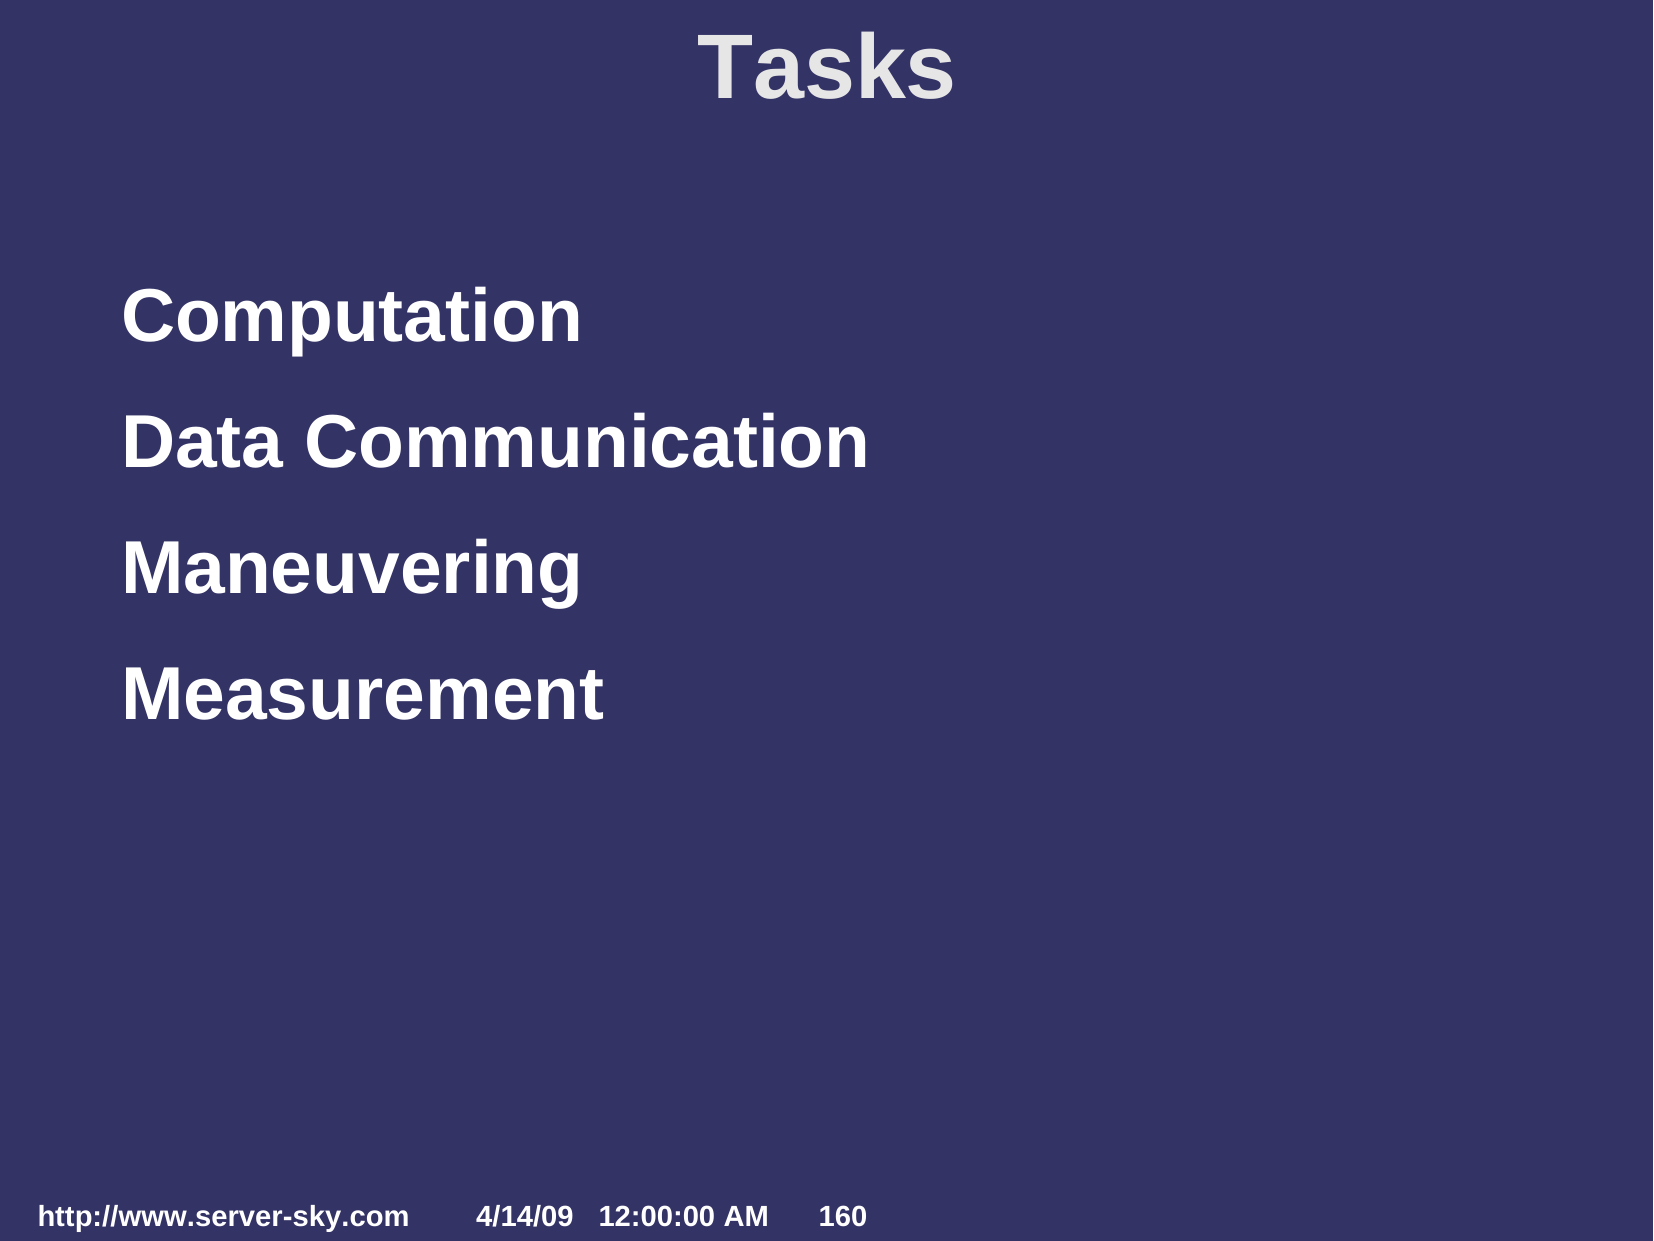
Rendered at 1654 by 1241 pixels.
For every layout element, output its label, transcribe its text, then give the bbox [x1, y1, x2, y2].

title Tasks [121, 0, 1534, 137]
list Computation Data Communication Maneuvering Measurement [109, 231, 1575, 1088]
